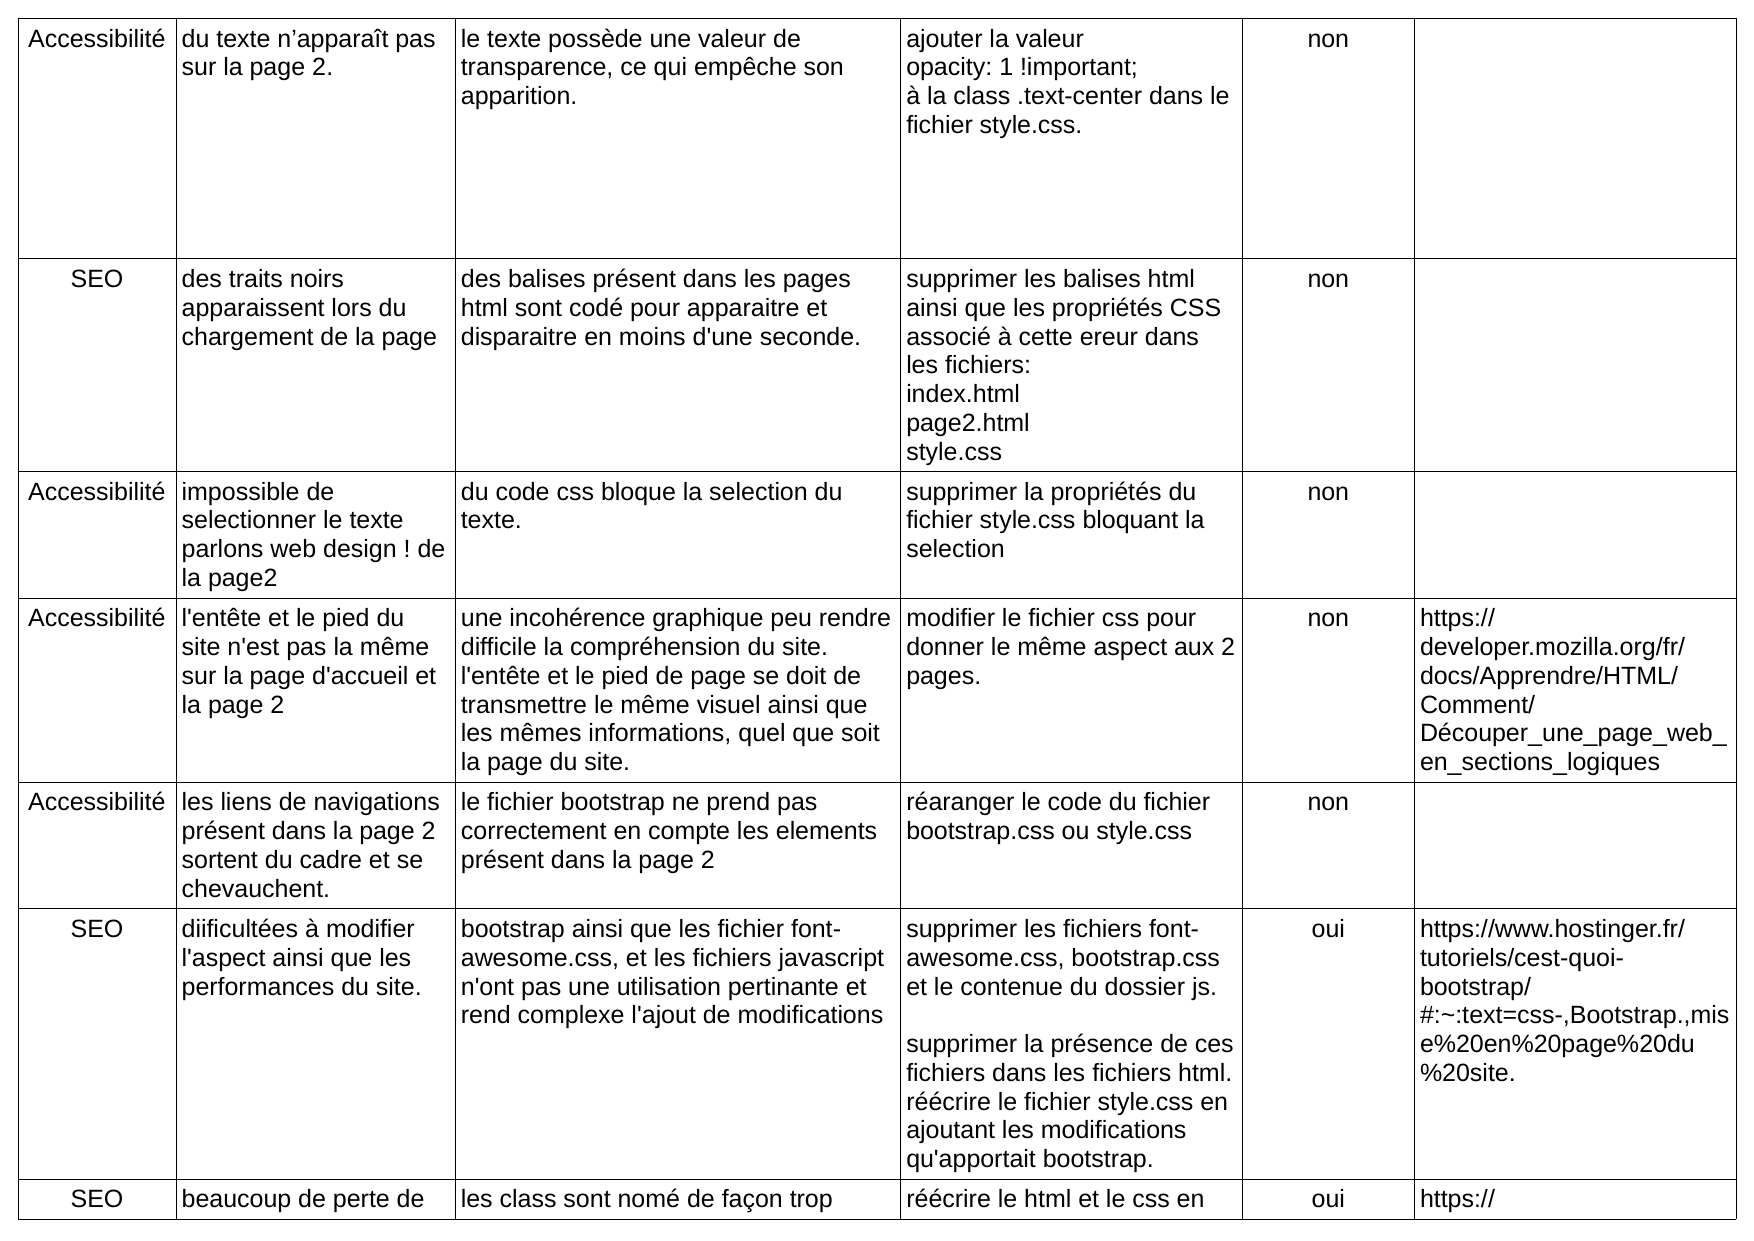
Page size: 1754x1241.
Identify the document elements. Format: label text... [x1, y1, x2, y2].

table_cell SEO [19, 1180, 176, 1219]
table_cell supprimer la propriétés du fichier style.css bloquant la selection [901, 472, 1242, 597]
table_cell diificultées à modifier l'aspect ainsi que les performances du site. [177, 909, 455, 1178]
table_cell oui [1243, 909, 1414, 1178]
table_cell supprimer les balises html ainsi que les propriétés CSS associé à cette ereur dans les fichiers: index.html page2.html style.css [901, 259, 1242, 471]
table_cell du code css bloque la selection du texte. [456, 472, 900, 597]
table_cell Accessibilité [19, 472, 176, 597]
table_cell les class sont nomé de façon trop [456, 1180, 900, 1219]
table_cell non [1243, 472, 1414, 597]
table_cell l'entête et le pied du site n'est pas la même sur la page d'accueil et la page 2 [177, 599, 455, 782]
table_cell https:// [1415, 1180, 1736, 1219]
table_cell des traits noirs apparaissent lors du chargement de la page [177, 259, 455, 471]
table_cell des balises présent dans les pages html sont codé pour apparaitre et disparaitre en moins d'une seconde. [456, 259, 900, 471]
table_cell non [1243, 19, 1414, 258]
table_cell non [1243, 783, 1414, 908]
table_cell réaranger le code du fichier bootstrap.css ou style.css [901, 783, 1242, 908]
table_cell Accessibilité [19, 19, 176, 258]
table_cell bootstrap ainsi que les fichier font-awesome.css, et les fichiers javascript n'ont pas une utilisation pertinante et rend complexe l'ajout de modifications [456, 909, 900, 1178]
table_cell non [1243, 259, 1414, 471]
table_cell oui [1243, 1180, 1414, 1219]
table_cell modifier le fichier css pour donner le même aspect aux 2 pages. [901, 599, 1242, 782]
table_cell [1415, 259, 1736, 471]
table_cell le texte possède une valeur de transparence, ce qui empêche son apparition. [456, 19, 900, 258]
table_cell ajouter la valeur opacity: 1 !important; à la class .text-center dans le fichier style.css. [901, 19, 1242, 258]
table_cell https://developer.mozilla.org/fr/docs/Apprendre/HTML/Comment/Découper_une_page_web_en_sections_logiques [1415, 599, 1736, 782]
table_cell les liens de navigations présent dans la page 2 sortent du cadre et se chevauchent. [177, 783, 455, 908]
table_cell une incohérence graphique peu rendre difficile la compréhension du site. l'entête et le pied de page se doit de transmettre le même visuel ainsi que les mêmes informations, quel que soit la page du site. [456, 599, 900, 782]
table_cell SEO [19, 909, 176, 1178]
table_cell impossible de selectionner le texte parlons web design ! de la page2 [177, 472, 455, 597]
table_cell beaucoup de perte de [177, 1180, 455, 1219]
table_cell [1415, 783, 1736, 908]
table_cell [1415, 19, 1736, 258]
table_cell supprimer les fichiers font-awesome.css, bootstrap.css et le contenue du dossier js. supprimer la présence de ces fichiers dans les fichiers html. réécrire le fichier style.css en ajoutant les modifications qu'apportait bootstrap. [901, 909, 1242, 1178]
table_cell SEO [19, 259, 176, 471]
table_cell du texte n’apparaît pas sur la page 2. [177, 19, 455, 258]
table_cell Accessibilité [19, 783, 176, 908]
table_cell [1415, 472, 1736, 597]
table_cell Accessibilité [19, 599, 176, 782]
table_cell https://www.hostinger.fr/tutoriels/cest-quoi-bootstrap/#:~:text=css-,Bootstrap.,mise%20en%20page%20du%20site. [1415, 909, 1736, 1178]
table_cell le fichier bootstrap ne prend pas correctement en compte les elements présent dans la page 2 [456, 783, 900, 908]
table_cell réécrire le html et le css en [901, 1180, 1242, 1219]
table_cell non [1243, 599, 1414, 782]
